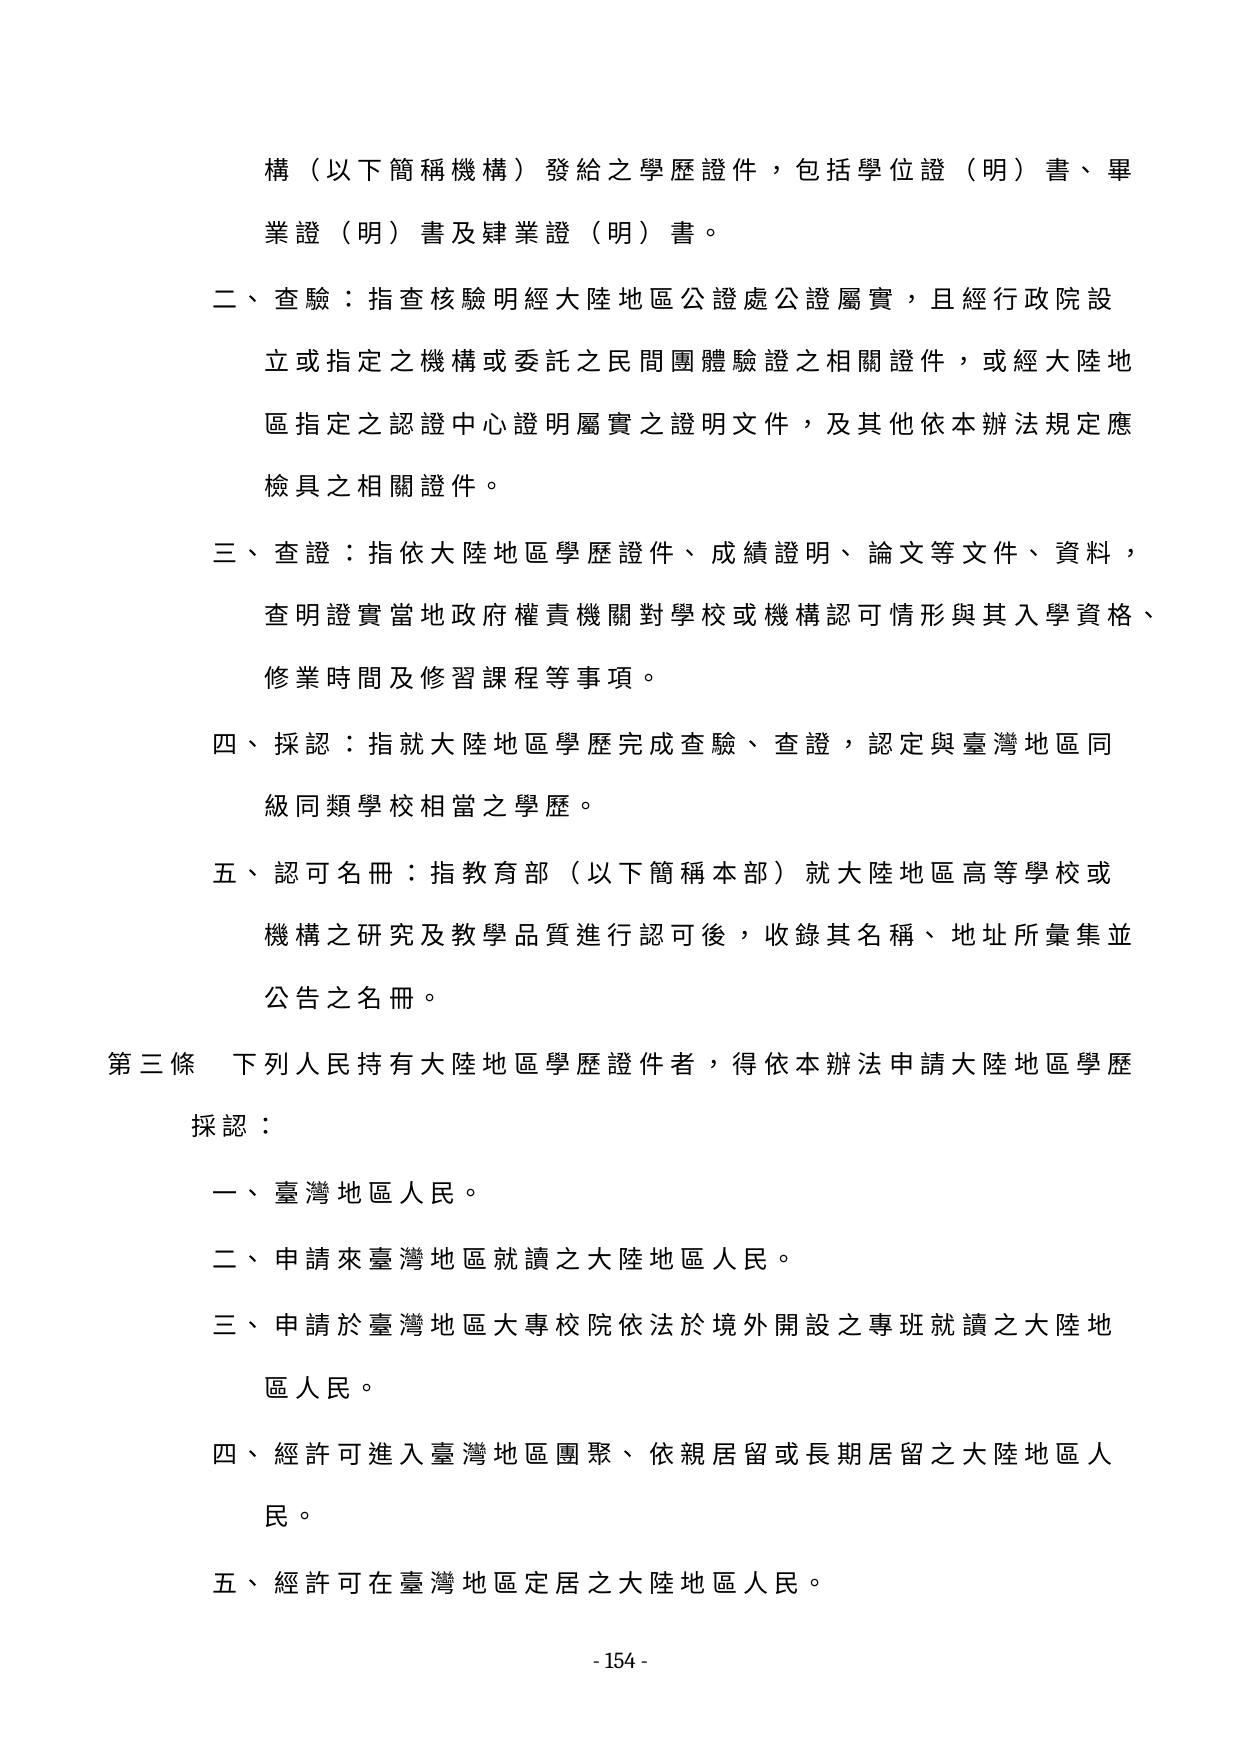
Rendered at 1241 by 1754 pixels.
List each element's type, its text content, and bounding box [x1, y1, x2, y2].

text 第三條 下列人民持有大陸地區學歷證件者，得依本辦法申請大陸地區學歷採認： [79, 1021, 1136, 1146]
text 四、採認：指就大陸地區學歷完成查驗、查證，認定與臺灣地區同級同類學校相當之學歷。 [202, 701, 1136, 826]
text 二、申請來臺灣地區就讀之大陸地區人民。 [202, 1216, 1136, 1278]
text 三、查證：指依大陸地區學歷證件、成績證明、論文等文件、資料，查明證實當地政府權責機關對學校或機構認可情形與其入學資格、修業時間及修習課程等事項。 [202, 509, 1136, 697]
text 三、申請於臺灣地區大專校院依法於境外開設之專班就讀之大陸地區人民。 [202, 1282, 1136, 1407]
text 五、經許可在臺灣地區定居之大陸地區人民。 [202, 1539, 1136, 1602]
text 五、認可名冊：指教育部（以下簡稱本部）就大陸地區高等學校或機構之研究及教學品質進行認可後，收錄其名稱、地址所彙集並公告之名冊。 [202, 829, 1136, 1017]
text 四、經許可進入臺灣地區團聚、依親居留或長期居留之大陸地區人民。 [202, 1411, 1136, 1536]
text 構（以下簡稱機構）發給之學歷證件，包括學位證（明）書、畢業證（明）書及肄業證（明）書。 [202, 127, 1136, 252]
text 一、臺灣地區人民。 [202, 1149, 1136, 1212]
text 二、查驗：指查核驗明經大陸地區公證處公證屬實，且經行政院設立或指定之機構或委託之民間團體驗證之相關證件，或經大陸地區指定之認證中心證明屬實之證明文件，及其他依本辦法規定應檢具之相關證件。 [202, 256, 1136, 506]
